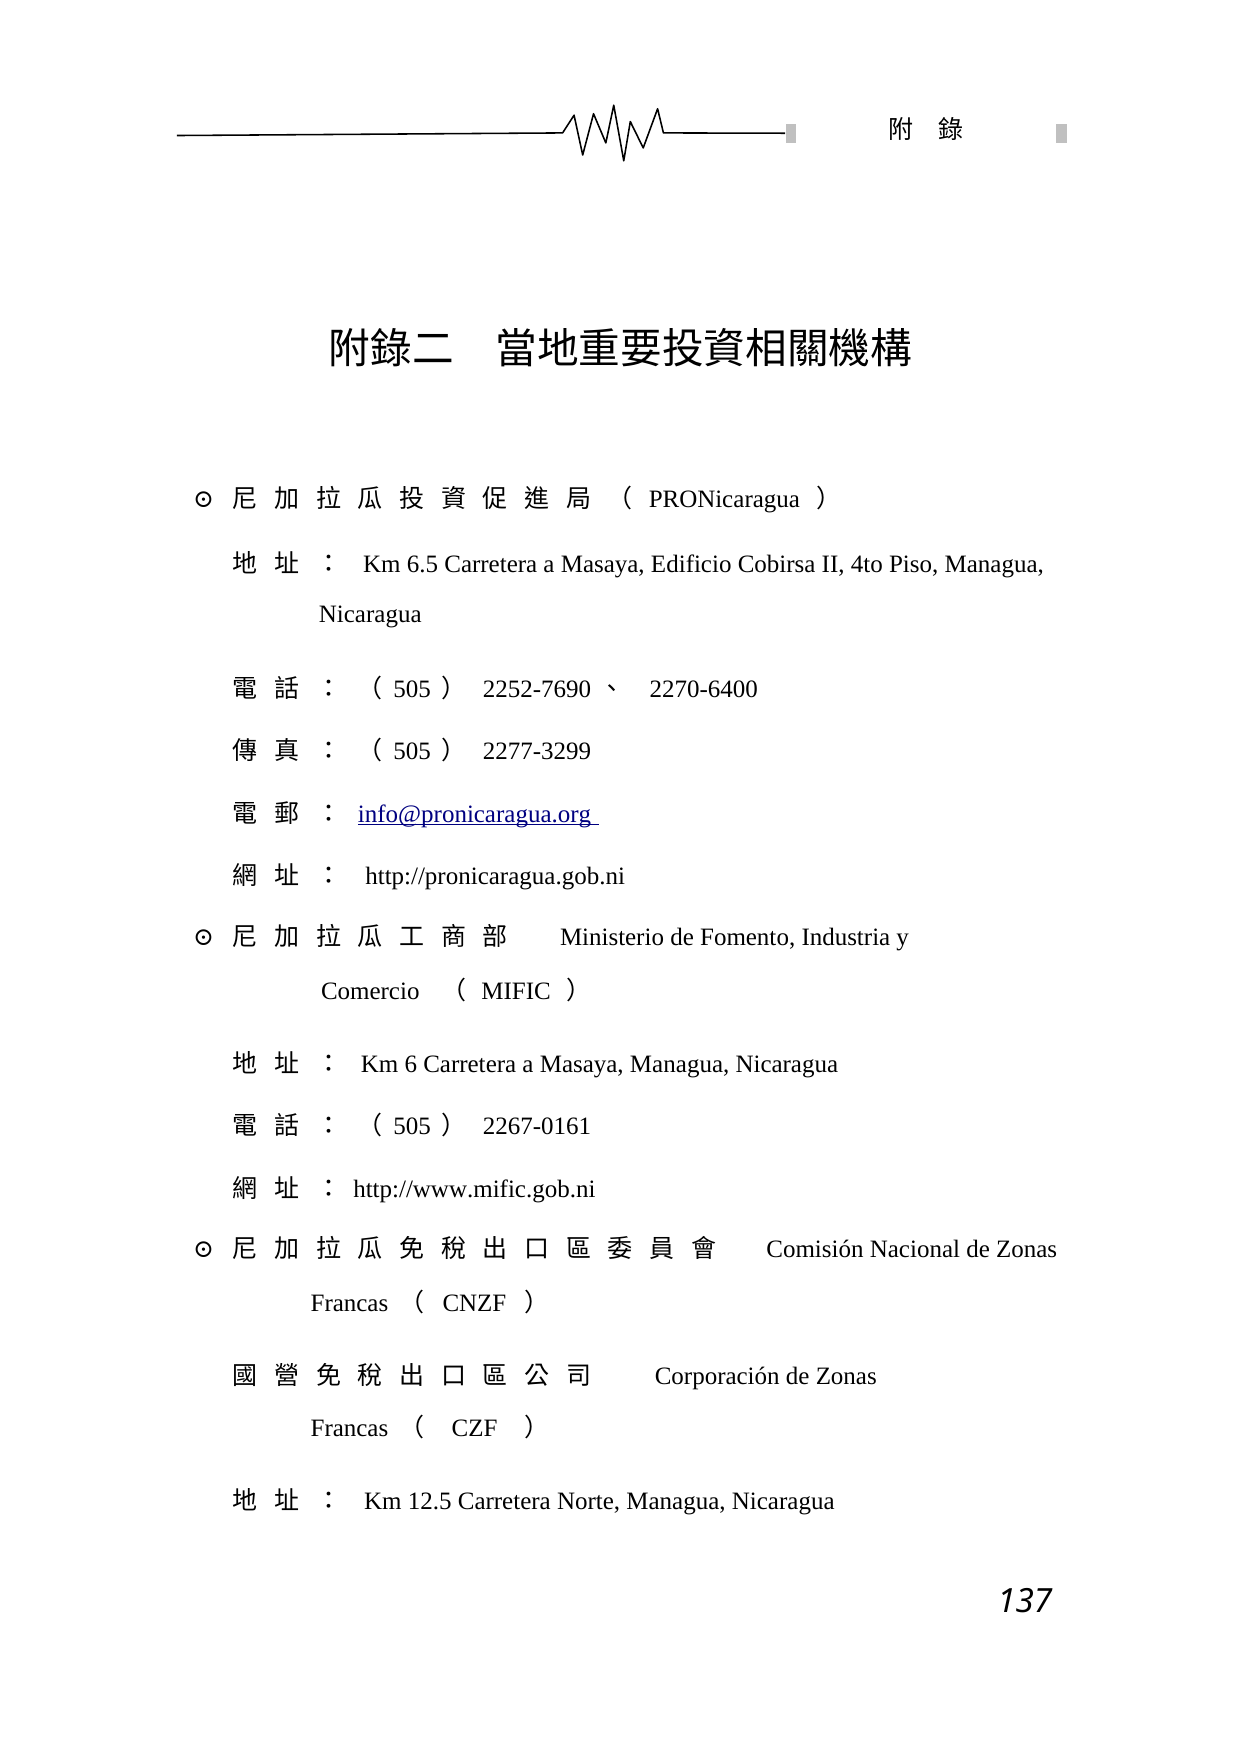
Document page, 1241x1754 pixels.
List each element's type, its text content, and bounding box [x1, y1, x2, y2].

text 電話：（505）2267-0161 [207, 1072, 1058, 1134]
text 網址：http://pronicaragua.gob.ni [207, 822, 1058, 884]
text 電郵：info@pronicaragua.org [207, 759, 1058, 822]
text 傳真：（505）2277-3299 [207, 697, 1058, 759]
text 地址：Km 6 Carretera a Masaya, Managua, Nicaragua [207, 1009, 1058, 1072]
text 電話：（505）2252-7690、2270-6400 [207, 634, 1058, 697]
text ⊙尼加拉瓜投資促進局（PRONicaragua） [183, 447, 1058, 509]
text 地址：Km 12.5 Carretera Norte, Managua, Nicaragua [207, 1447, 1058, 1509]
text 附錄二 當地重要投資相關機構 [183, 304, 1058, 366]
text 地址：Km 6.5 Carretera a Masaya, Edificio Cobirsa II, 4to Piso, Managua, Nicaragua [207, 509, 1058, 634]
text ⊙尼加拉瓜免稅出口區委員會 Comisión Nacional de Zonas Francas（CNZF） [183, 1197, 1058, 1322]
text 國營免稅出口區公司 Corporación de Zonas Francas（CZF） [207, 1322, 1058, 1447]
text 網址：http://www.mific.gob.ni [207, 1134, 1058, 1197]
text ⊙尼加拉瓜工商部 Ministerio de Fomento, Industria y Comercio（MIFIC） [183, 884, 1058, 1009]
